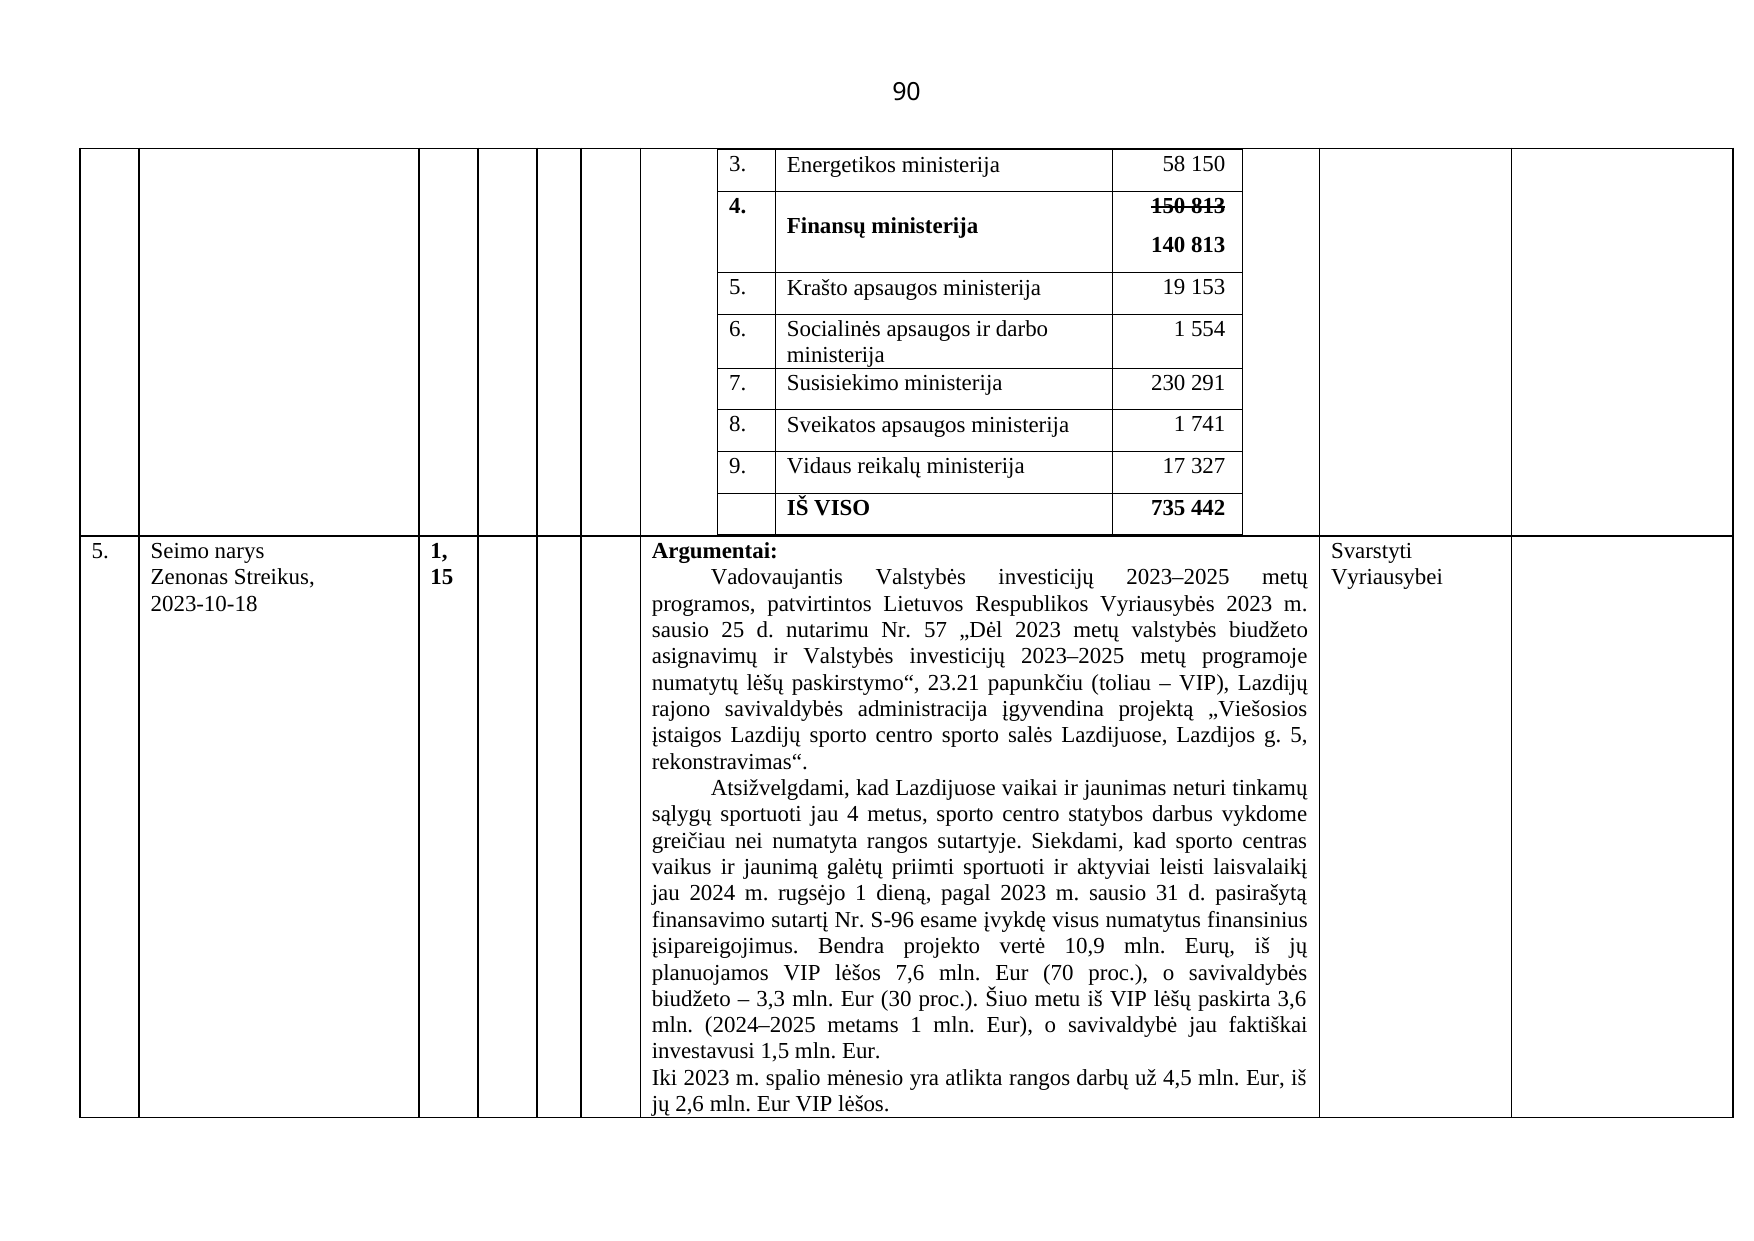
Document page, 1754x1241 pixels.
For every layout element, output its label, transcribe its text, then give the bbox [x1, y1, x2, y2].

table_cell [479, 149, 536, 535]
table_cell 7. [718, 369, 775, 409]
table_cell [1320, 149, 1511, 535]
table_cell 17 327 [1113, 452, 1242, 492]
table_cell IŠ VISO [776, 494, 1112, 534]
table_cell [420, 149, 477, 535]
table_cell [538, 149, 580, 535]
table_cell [1512, 149, 1732, 535]
table_cell [140, 149, 418, 535]
table_cell [582, 149, 640, 535]
table_cell 5. [81, 537, 138, 1117]
table_cell Seimo narys Zenonas Streikus, 2023-10-18 [140, 537, 418, 1117]
table_cell 3. [718, 150, 775, 191]
table_cell Socialinės apsaugos ir darbo ministerija [776, 315, 1112, 367]
table_cell 150 813 140 813 [1113, 192, 1242, 272]
table_cell 1 741 [1113, 410, 1242, 451]
table_cell 8. [718, 410, 775, 451]
table_cell 1 554 [1113, 315, 1242, 367]
table_cell 6. [718, 315, 775, 367]
table_cell Sveikatos apsaugos ministerija [776, 410, 1112, 451]
table_cell 9. [718, 452, 775, 492]
table_cell Energetikos ministerija [776, 150, 1112, 191]
table_cell 5. [718, 273, 775, 314]
table_cell Argumentai: Vadovaujantis Valstybės investicijų 2023–2025 metų programos, patvirtintos Lietuvos Respublikos Vyriausybės 2023 m. sausio 25 d. nutarimu Nr. 57 „Dėl 2023 metų valstybės biudžeto asignavimų ir Valstybės investicijų 2023–2025 metų programoje numatytų lėšų paskirstymo“, 23.21 papunkčiu (toliau – VIP), Lazdijų rajono savivaldybės administracija įgyvendina projektą „Viešosios įstaigos Lazdijų sporto centro sporto salės Lazdijuose, Lazdijos g. 5, rekonstravimas“. Atsižvelgdami, kad Lazdijuose vaikai ir jaunimas neturi tinkamų sąlygų sportuoti jau 4 metus, sporto centro statybos darbus vykdome greičiau nei numatyta rangos sutartyje. Siekdami, kad sporto centras vaikus ir jaunimą galėtų priimti sportuoti ir aktyviai leisti laisvalaikį jau 2024 m. rugsėjo 1 dieną, pagal 2023 m. sausio 31 d. pasirašytą finansavimo sutartį Nr. S-96 esame įvykdę visus numatytus finansinius įsipareigojimus. Bendra projekto vertė 10,9 mln. Eurų, iš jų planuojamos VIP lėšos 7,6 mln. Eur (70 proc.), o savivaldybės biudžeto – 3,3 mln. Eur (30 proc.). Šiuo metu iš VIP lėšų paskirta 3,6 mln. (2024–2025 metams 1 mln. Eur), o savivaldybė jau faktiškai investavusi 1,5 mln. Eur. Iki 2023 m. spalio mėnesio yra atlikta rangos darbų už 4,5 mln. Eur, iš jų 2,6 mln. Eur VIP lėšos. [641, 537, 1319, 1117]
table_cell 4. [718, 192, 775, 272]
table_cell 230 291 [1113, 369, 1242, 409]
table_cell 1, 15 [420, 537, 477, 1117]
table_cell [81, 149, 138, 535]
table_cell Susisiekimo ministerija [776, 369, 1112, 409]
table_cell Vidaus reikalų ministerija [776, 452, 1112, 492]
table_cell Svarstyti Vyriausybei [1320, 537, 1511, 1117]
table_cell 735 442 [1113, 494, 1242, 534]
table_cell [538, 537, 580, 1117]
table_cell [1512, 537, 1732, 1117]
table_cell [479, 537, 536, 1117]
table_cell Finansų ministerija [776, 192, 1112, 272]
table_cell 19 153 [1113, 273, 1242, 314]
table_cell [718, 494, 775, 534]
table_cell Krašto apsaugos ministerija [776, 273, 1112, 314]
table_cell 58 150 [1113, 150, 1242, 191]
table_cell [582, 537, 640, 1117]
